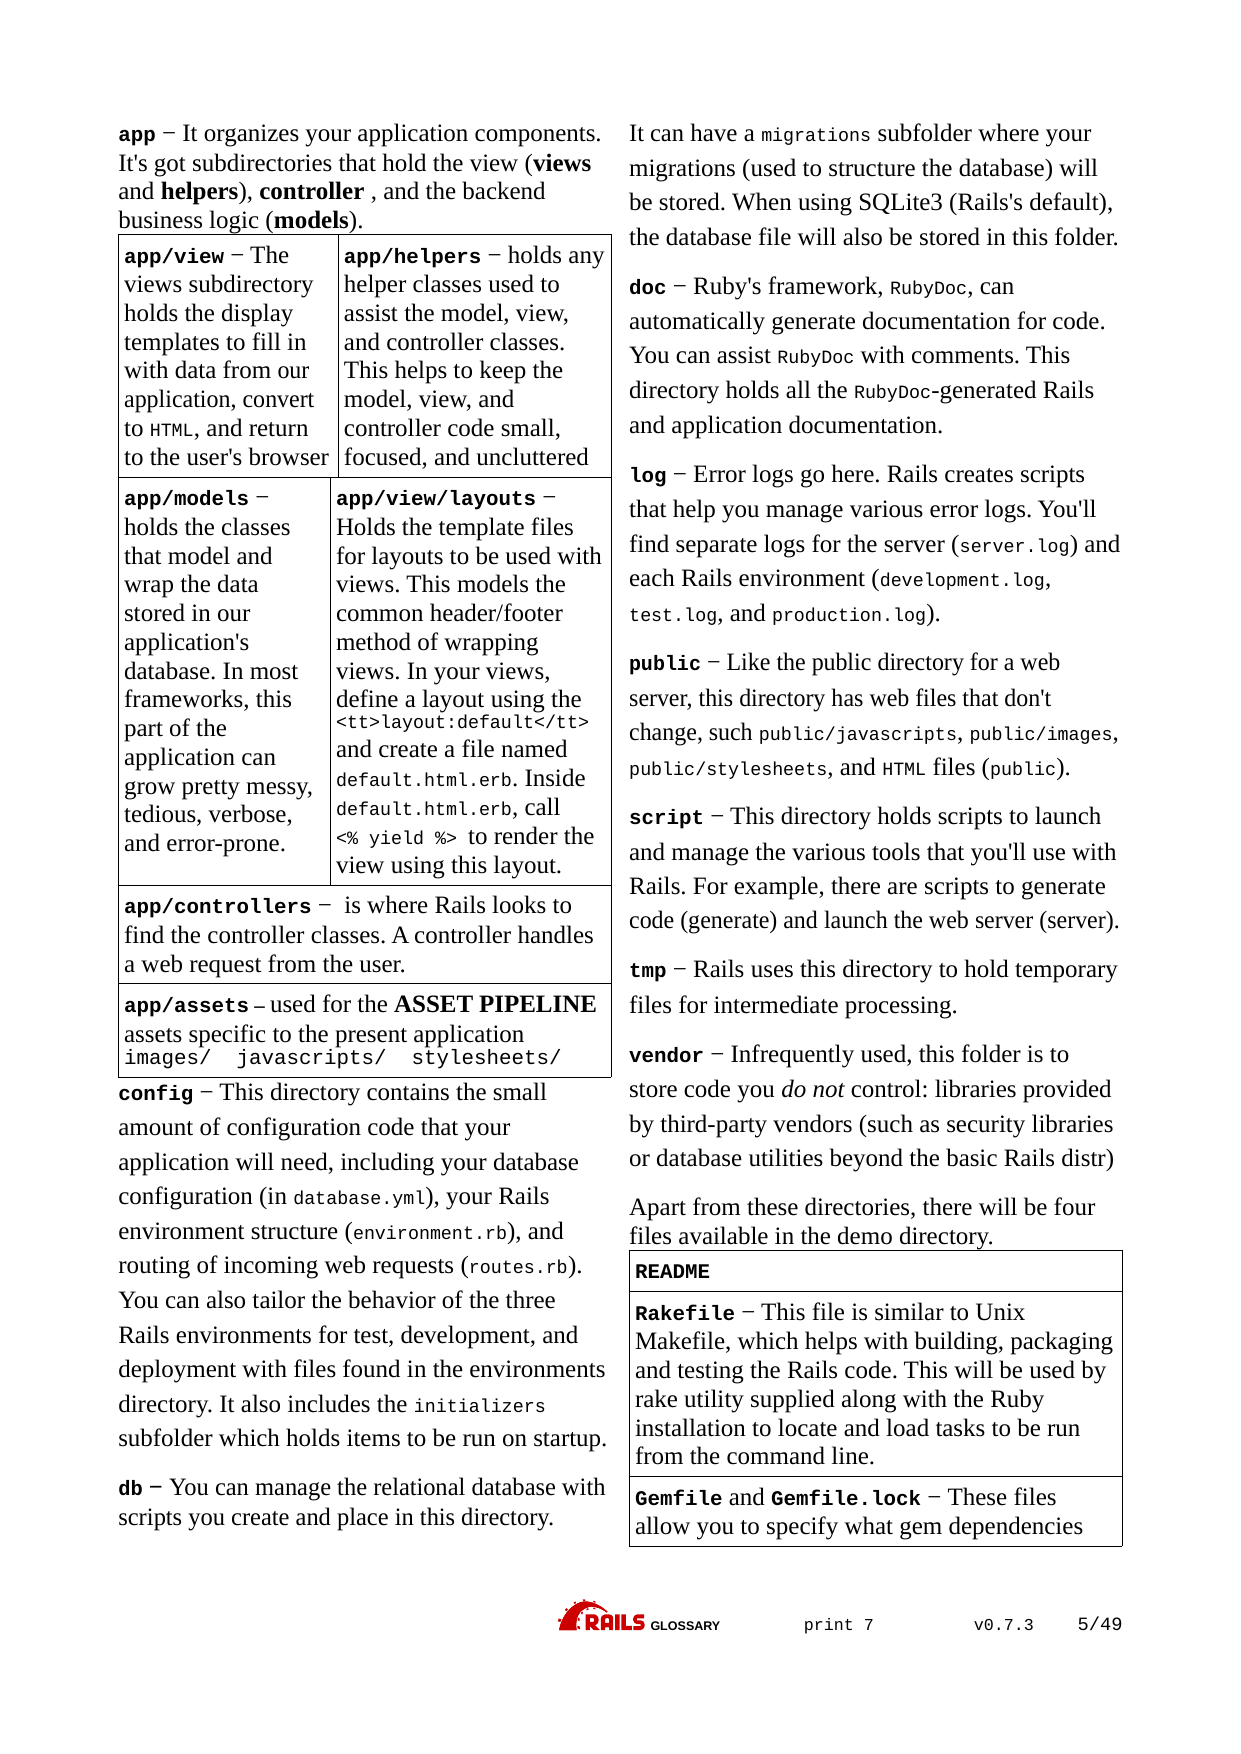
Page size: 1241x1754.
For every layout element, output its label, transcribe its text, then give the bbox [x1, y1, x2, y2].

text app − It organizes your application components. It's got subdirectories that hold the view (views and helpers), controller , and the backend business logic (models). [118, 118, 611, 234]
table_cell app/models − holds the classes that model and wrap the data stored in our application's database. In most frameworks, this part of the application can grow pretty messy, tedious, verbose, and error-prone. [119, 478, 330, 884]
text Apart from these directories, there will be four files available in the demo directory. [629, 1192, 1122, 1250]
text tmp − Rails uses this directory to hold temporary files for intermediate processing. [629, 954, 1122, 1019]
table_cell Rakefile − This file is similar to Unix Makefile, which helps with building, packaging and testing the Rails code. This will be used by rake utility supplied along with the Ruby installation to locate and load tasks to be run from the command line. [630, 1292, 1122, 1476]
table_header app/view − The views subdirectory holds the display templates to fill in with data from our application, convert to HTML, and return to the user's browser [119, 235, 338, 477]
text public − Like the public directory for a web server, this directory has web files that don't change, such public/javascripts, public/images, public/stylesheets, and HTML files (public). [629, 647, 1122, 781]
text vendor − Infrequently used, this folder is to store code you do not control: libraries provided by third-party vendors (such as security libraries or database utilities beyond the basic Rails distr) [629, 1039, 1122, 1172]
table_cell app/assets – used for the ASSET PIPELINE assets specific to the present application images/ javascripts/ stylesheets/ [119, 984, 611, 1077]
text config − This directory contains the small amount of configuration code that your application will need, including your database configuration (in database.yml), your Rails environment structure (environment.rb), and routing of incoming web requests (routes.rb). You can also tailor the behavior of the three Rails environments for test, development, and deployment with files found in the environments directory. It also includes the initializers subfolder which holds items to be run on startup. [118, 1078, 611, 1452]
table_cell Gemfile and Gemfile.lock − These files allow you to specify what gem dependencies [630, 1477, 1122, 1546]
text log − Error logs go here. Rails creates scripts that help you manage various error logs. You'll find separate logs for the server (server.log) and each Rails environment (development.log, test.log, and production.log). [629, 459, 1122, 627]
text db − You can manage the relational database with scripts you create and place in this directory. [118, 1472, 611, 1531]
table_header README [630, 1251, 1122, 1291]
text doc − Ruby's framework, RubyDoc, can automatically generate documentation for code. You can assist RubyDoc with comments. This directory holds all the RubyDoc-generated Rails and application documentation. [629, 271, 1122, 439]
table_cell app/controllers − is where Rails looks to find the controller classes. A controller handles a web request from the user. [119, 886, 611, 983]
table_header app/helpers − holds any helper classes used to assist the model, view, and controller classes. This helps to keep the model, view, and controller code small, focused, and uncluttered [339, 235, 611, 477]
text script − This directory holds scripts to launch and manage the various tools that you'll use with Rails. For example, there are scripts to generate code (generate) and launch the web server (server). [629, 801, 1122, 934]
table_cell app/view/layouts − Holds the template files for layouts to be used with views. This models the common header/footer method of wrapping views. In your views, define a layout using the <tt>layout:default</tt> and create a file named default.html.erb. Inside default.html.erb, call <% yield %> to render the view using this layout. [331, 478, 611, 884]
text It can have a migrations subfolder where your migrations (used to structure the database) will be stored. When using SQLite3 (Rails's default), the database file will also be stored in this folder. [629, 118, 1122, 251]
